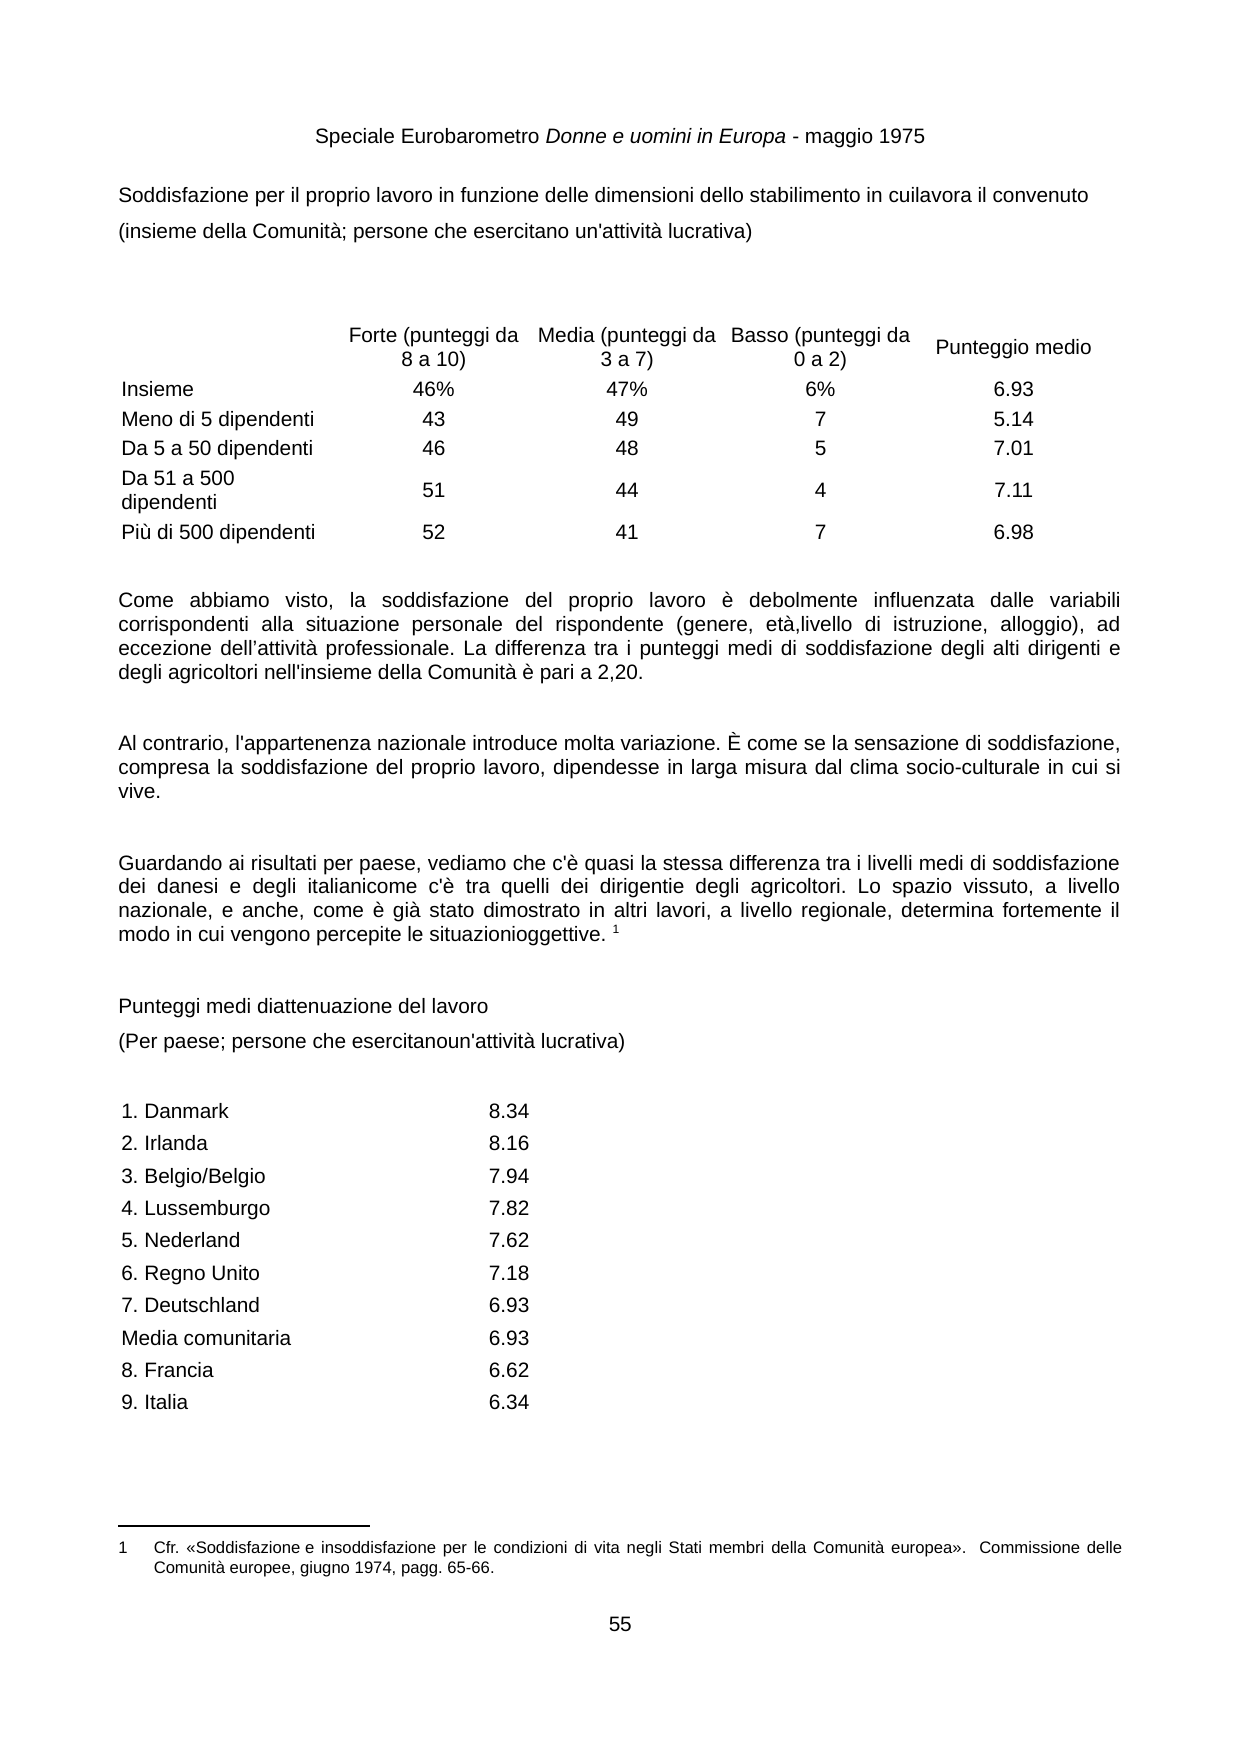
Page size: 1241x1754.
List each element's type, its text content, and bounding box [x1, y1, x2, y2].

table_cell 7,94 [440, 1159, 578, 1192]
table_cell 6,98 [917, 517, 1110, 547]
table_cell 5,14 [917, 404, 1110, 433]
table_cell Più di 500 dipendenti [118, 517, 337, 547]
table_cell 7,62 [440, 1224, 578, 1256]
table_cell 46% [337, 374, 530, 403]
table_cell 6% [724, 374, 917, 403]
table_header [118, 320, 337, 374]
table_cell 7 [724, 404, 917, 433]
table_cell 6,62 [440, 1354, 578, 1386]
table_header Forte (punteggi da 8 a 10) [337, 320, 530, 374]
table_cell Meno di 5 dipendenti [118, 404, 337, 433]
table_cell 8. Francia [118, 1354, 439, 1386]
table_cell 46 [337, 433, 530, 463]
table_cell 9. Italia [118, 1386, 439, 1418]
table_cell 7,18 [440, 1256, 578, 1289]
text Come abbiamo visto, la soddisfazione del proprio lavoro è debolmente influenzata dalle variabili corrispondenti alla situazione personale del rispondente (genere, età,livello di istruzione, alloggio), ad eccezione dell’attività professionale. La differenza tra i punteggi medi di soddisfazione degli alti dirigenti e degli agricoltori nell'insieme della Comunità è pari a 2,20. [118, 588, 1122, 684]
table_cell 7. Deutschland [118, 1289, 439, 1321]
table_cell 49 [530, 404, 723, 433]
table_cell 6,93 [440, 1289, 578, 1321]
table_cell 2. Irlanda [118, 1127, 439, 1159]
table_header Basso (punteggi da 0 a 2) [724, 320, 917, 374]
table_cell 8,16 [440, 1127, 578, 1159]
table_header Punteggio medio [917, 320, 1110, 374]
table_cell Media comunitaria [118, 1321, 439, 1354]
table_cell 5 [724, 433, 917, 463]
table_cell 51 [337, 463, 530, 517]
table_cell 48 [530, 433, 723, 463]
table_cell 7,01 [917, 433, 1110, 463]
table_cell 4. Lussemburgo [118, 1192, 439, 1224]
table_cell 6,93 [917, 374, 1110, 403]
table_header 1. Danmark [118, 1095, 439, 1127]
table_cell 7 [724, 517, 917, 547]
text Soddisfazione per il proprio lavoro in funzione delle dimensioni dello stabilimento in cuilavora il convenuto [118, 183, 1122, 207]
table_header Media (punteggi da 3 a 7) [530, 320, 723, 374]
table_cell 6,34 [440, 1386, 578, 1418]
table_cell Da 5 a 50 dipendenti [118, 433, 337, 463]
text Cfr. «Soddisfazione e insoddisfazione per le condizioni di vita negli Stati membri della Comunità europea». Commissione delle Comunità europee, giugno 1974, pagg. 65-66. [118, 1538, 1122, 1577]
table_cell 6,93 [440, 1321, 578, 1354]
text Guardando ai risultati per paese, vediamo che c'è quasi la stessa differenza tra i livelli medi di soddisfazione dei danesi e degli italianicome c'è tra quelli dei dirigentie degli agricoltori. Lo spazio vissuto, a livello nazionale, e anche, come è già stato dimostrato in altri lavori, a livello regionale, determina fortemente il modo in cui vengono percepite le situazionioggettive. [118, 850, 1122, 946]
table_cell Insieme [118, 374, 337, 403]
table_cell 47% [530, 374, 723, 403]
table_cell 52 [337, 517, 530, 547]
table_cell 7,82 [440, 1192, 578, 1224]
text (Per paese; persone che esercitanoun'attività lucrativa) [118, 1029, 1122, 1053]
table_cell Da 51 a 500 dipendenti [118, 463, 337, 517]
table_header 8,34 [440, 1095, 578, 1127]
table_cell 7,11 [917, 463, 1110, 517]
table_cell 43 [337, 404, 530, 433]
table_cell 3. Belgio/Belgio [118, 1159, 439, 1192]
table_cell 6. Regno Unito [118, 1256, 439, 1289]
table_cell 5. Nederland [118, 1224, 439, 1256]
text Punteggi medi diattenuazione del lavoro [118, 993, 1122, 1017]
table_cell 41 [530, 517, 723, 547]
text Al contrario, l'appartenenza nazionale introduce molta variazione. È come se la sensazione di soddisfazione, compresa la soddisfazione del proprio lavoro, dipendesse in larga misura dal clima socio-culturale in cui si vive. [118, 731, 1122, 803]
table_cell 4 [724, 463, 917, 517]
table_cell 44 [530, 463, 723, 517]
text (insieme della Comunità; persone che esercitano un'attività lucrativa) [118, 219, 1122, 243]
